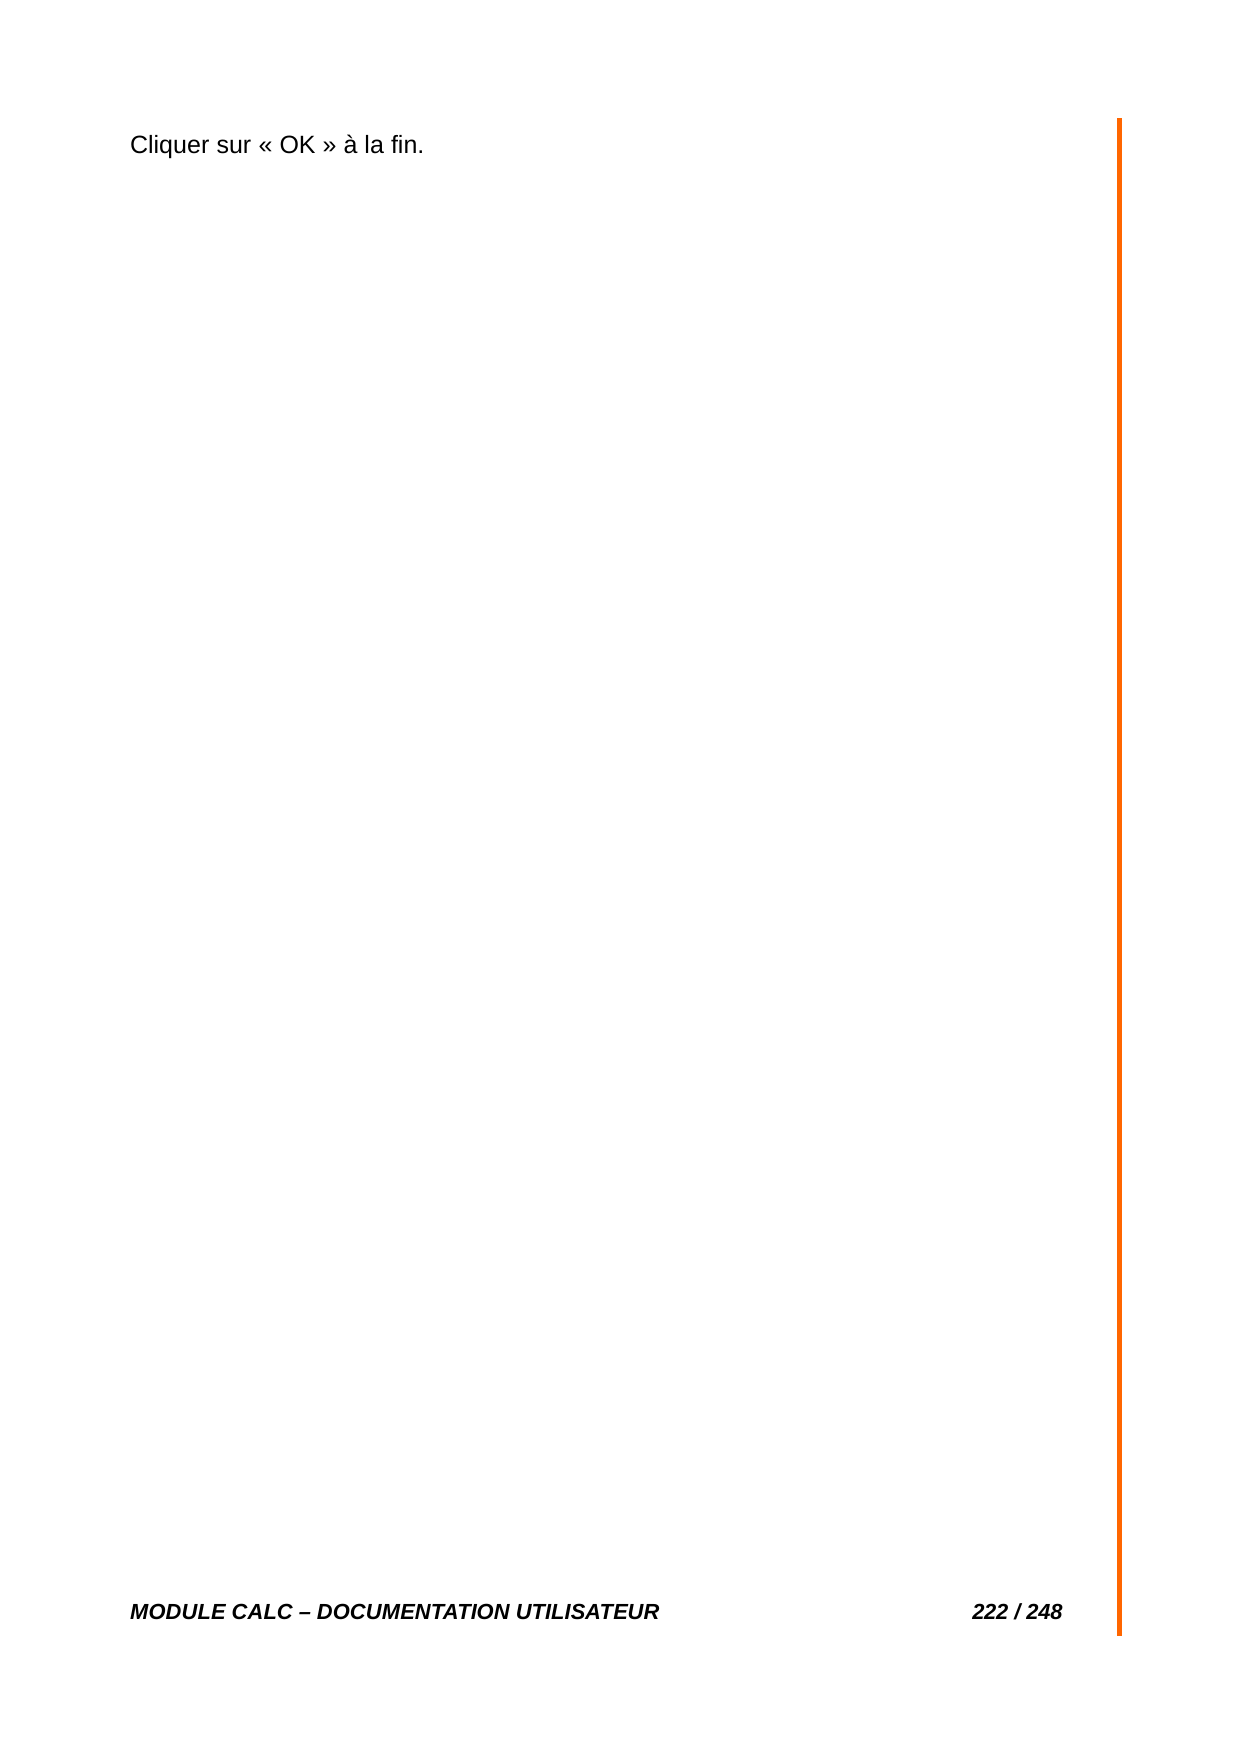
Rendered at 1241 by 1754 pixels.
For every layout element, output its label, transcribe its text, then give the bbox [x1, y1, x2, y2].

text Cliquer sur « OK » à la fin. [130, 130, 1105, 159]
